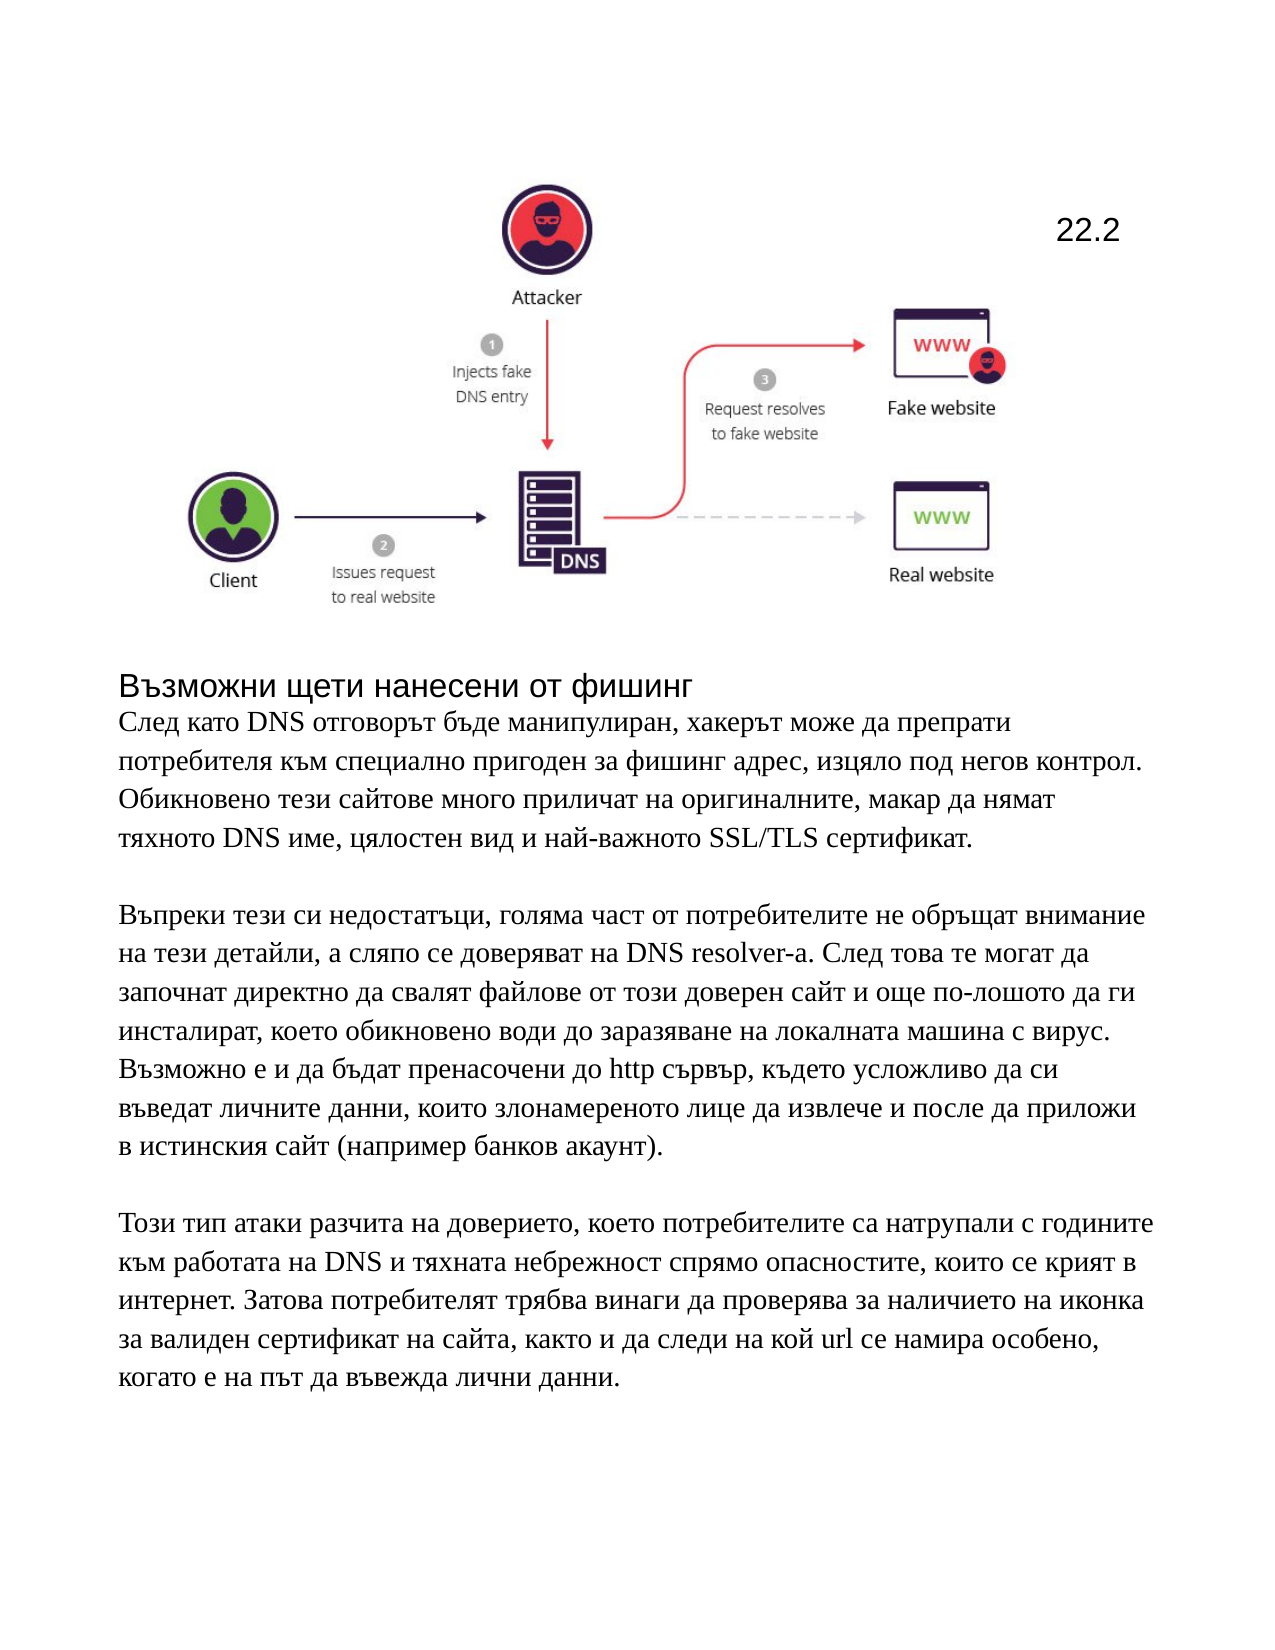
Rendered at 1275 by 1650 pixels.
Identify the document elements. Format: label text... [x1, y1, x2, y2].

text Този тип атаки разчита на доверието, което потребителите са натрупали с годините към работата на DNS и тяхната небрежност спрямо опасностите, които се крият в интернет. Затова потребителят трябва винаги да проверява за наличието на иконка за валиден сертификат на сайта, както и да следи на кой url се намира особено, когато е на път да въвежда лични данни. [118, 1205, 1157, 1393]
text След като DNS отговорът бъде манипулиран, хакерът може да препрати потребителя към специално пригоден за фишинг адрес, изцяло под негов контрол. Обикновено тези сайтове много приличат на оригиналните, макар да нямат тяхното DNS име, цялостен вид и най-важното SSL/TLS сертификат. [118, 704, 1157, 853]
subtitle 2.2 Възможни щети нанесени от фишинг [118, 666, 1157, 704]
picture [131, 143, 1056, 666]
text Въпреки тези си недостатъци, голяма част от потребителите не обръщат внимание на тези детайли, а сляпо се доверяват на DNS resolver-a. След това те могат да започнат директно да свалят файлове от този доверен сайт и още по-лошото да ги инсталират, което обикновено води до заразяване на локалната машина с вирус. Възможно е и да бъдат пренасочени до http сървър, където усложливо да си въведат личните данни, които злонамереното лице да извлече и после да приложи в истинския сайт (например банков акаунт). [118, 897, 1157, 1162]
